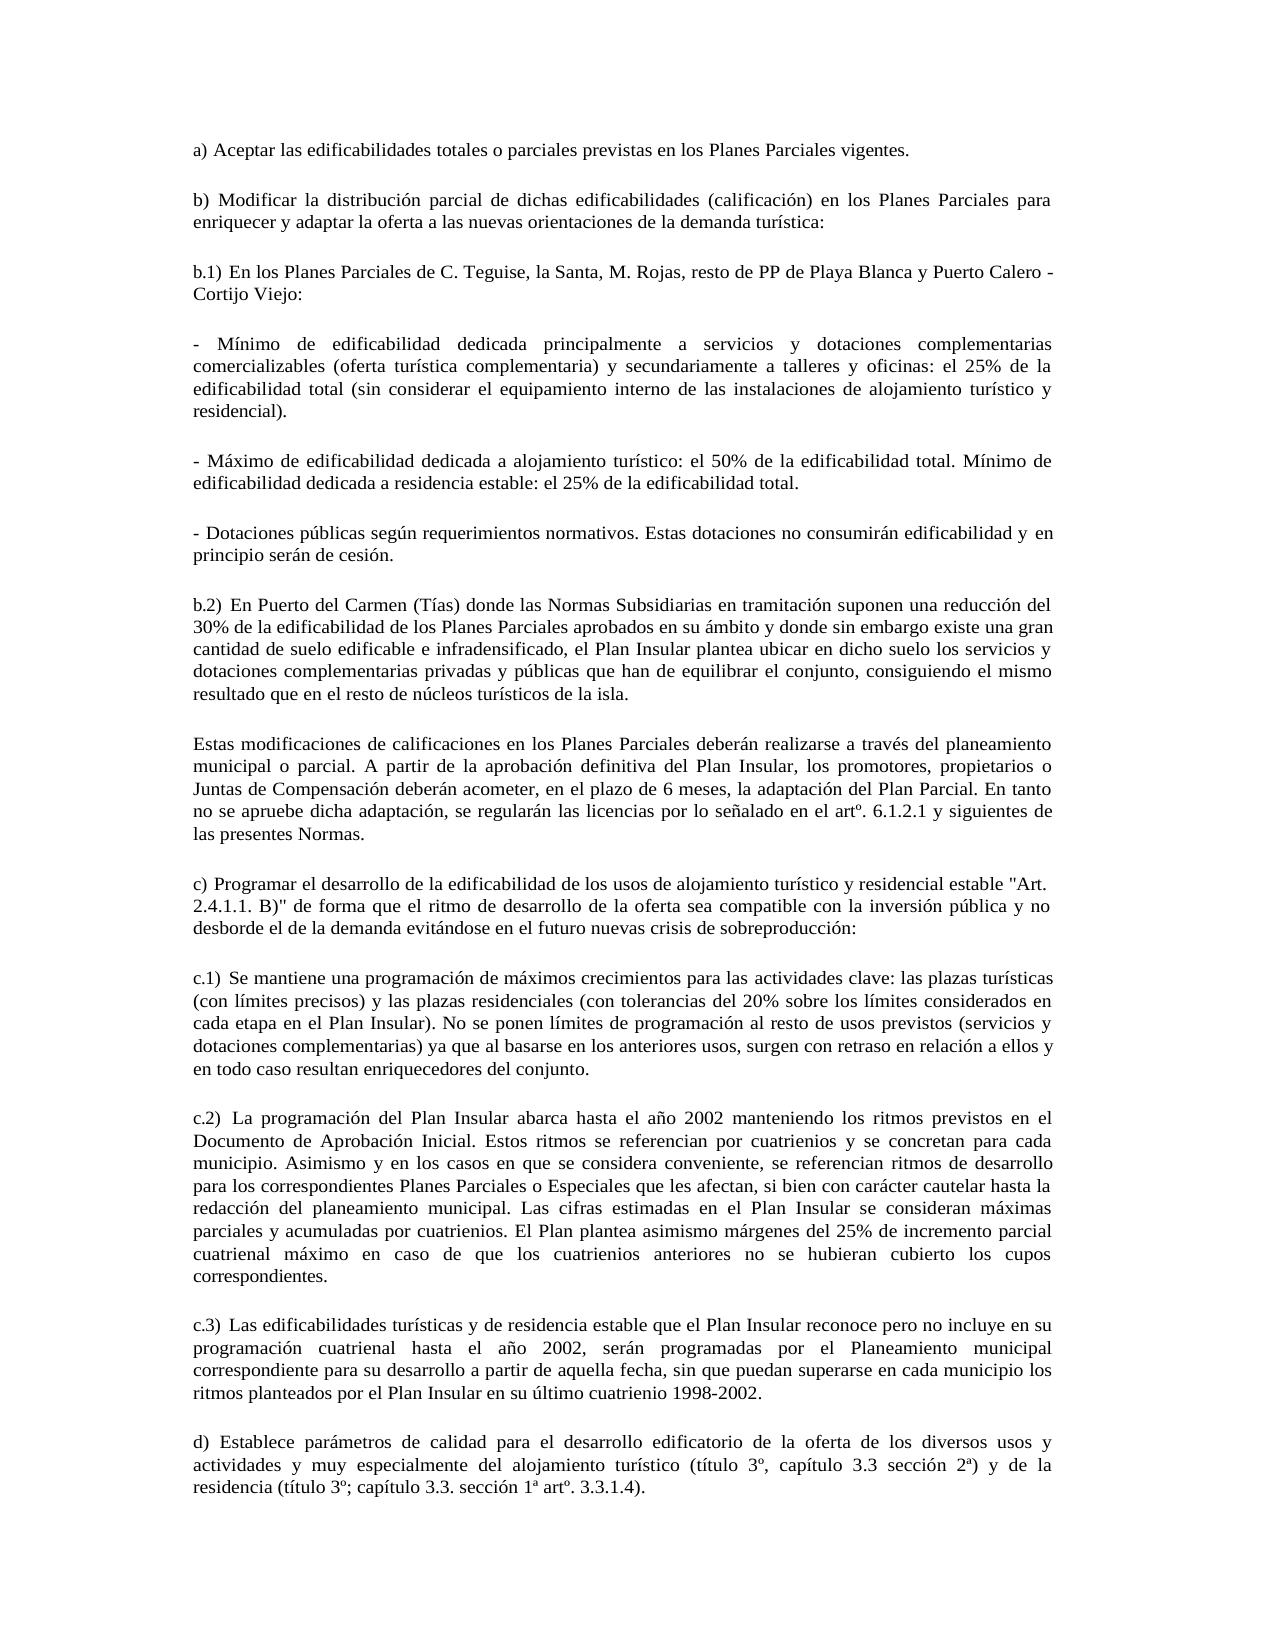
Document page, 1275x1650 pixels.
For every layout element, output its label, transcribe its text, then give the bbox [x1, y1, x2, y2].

list En los Planes Parciales de C. Teguise, la Santa, M. Rojas, resto de PP de Playa Blanca y Puerto Calero - Cortijo Viejo: [193, 261, 1053, 304]
text Estas modificaciones de calificaciones en los Planes Parciales deberán realizarse a través del planeamiento municipal o parcial. A partir de la aprobación definitiva del Plan Insular, los promotores, propietarios o Juntas de Compensación deberán acometer, en el plazo de 6 meses, la adaptación del Plan Parcial. En tanto no se apruebe dicha adaptación, se regularán las licencias por lo señalado en el artº. 6.1.2.1 y siguientes de las presentes Normas. [193, 733, 1054, 844]
list Modificar la distribución parcial de dichas edificabilidades (calificación) en los Planes Parciales para enriquecer y adaptar la oferta a las nuevas orientaciones de la demanda turística: [193, 188, 1053, 233]
list La programación del Plan Insular abarca hasta el año 2002 manteniendo los ritmos previstos en el Documento de Aprobación Inicial. Estos ritmos se referencian por cuatrienios y se concretan para cada municipio. Asimismo y en los casos en que se considera conveniente, se referencian ritmos de desarrollo para los correspondientes Planes Parciales o Especiales que les afectan, si bien con carácter cautelar hasta la redacción del planeamiento municipal. Las cifras estimadas en el Plan Insular se consideran máximas parciales y acumuladas por cuatrienios. El Plan plantea asimismo márgenes del 25% de incremento parcial cuatrienal máximo en caso de que los cuatrienios anteriores no se hubieran cubierto los cupos correspondientes. [193, 1107, 1054, 1287]
list Mínimo de edificabilidad dedicada principalmente a servicios y dotaciones complementarias comercializables (oferta turística complementaria) y secundariamente a talleres y oficinas: el 25% de la edificabilidad total (sin considerar el equipamiento interno de las instalaciones de alojamiento turístico y residencial). [193, 333, 1054, 421]
list Las edificabilidades turísticas y de residencia estable que el Plan Insular reconoce pero no incluye en su programación cuatrienal hasta el año 2002, serán programadas por el Planeamiento municipal correspondiente para su desarrollo a partir de aquella fecha, sin que puedan superarse en cada municipio los ritmos planteados por el Plan Insular en su último cuatrienio 1998-2002. [193, 1314, 1054, 1403]
list Dotaciones públicas según requerimientos normativos. Estas dotaciones no consumirán edificabilidad y en principio serán de cesión. [193, 522, 1053, 565]
list Máximo de edificabilidad dedicada a alojamiento turístico: el 50% de la edificabilidad total. Mínimo de edificabilidad dedicada a residencia estable: el 25% de la edificabilidad total. [193, 450, 1053, 494]
text 2.4.1.1. B)" de forma que el ritmo de desarrollo de la oferta sea compatible con la inversión pública y no desborde el de la demanda evitándose en el futuro nuevas crisis de sobreproducción: [193, 895, 1053, 939]
list En Puerto del Carmen (Tías) donde las Normas Subsidiarias en tramitación suponen una reducción del 30% de la edificabilidad de los Planes Parciales aprobados en su ámbito y donde sin embargo existe una gran cantidad de suelo edificable e infradensificado, el Plan Insular plantea ubicar en dicho suelo los servicios y dotaciones complementarias privadas y públicas que han de equilibrar el conjunto, consiguiendo el mismo resultado que en el resto de núcleos turísticos de la isla. [193, 594, 1054, 704]
list Programar el desarrollo de la edificabilidad de los usos de alojamiento turístico y residencial estable "Art. [193, 872, 1096, 894]
list Aceptar las edificabilidades totales o parciales previstas en los Planes Parciales vigentes. [193, 139, 1096, 160]
list Se mantiene una programación de máximos crecimientos para las actividades clave: las plazas turísticas (con límites precisos) y las plazas residenciales (con tolerancias del 20% sobre los límites considerados en cada etapa en el Plan Insular). No se ponen límites de programación al resto de usos previstos (servicios y dotaciones complementarias) ya que al basarse en los anteriores usos, surgen con retraso en relación a ellos y en todo caso resultan enriquecedores del conjunto. [193, 967, 1054, 1079]
list Establece parámetros de calidad para el desarrollo edificatorio de la oferta de los diversos usos y actividades y muy especialmente del alojamiento turístico (título 3º, capítulo 3.3 sección 2ª) y de la residencia (título 3º; capítulo 3.3. sección 1ª artº. 3.3.1.4). [193, 1431, 1054, 1497]
